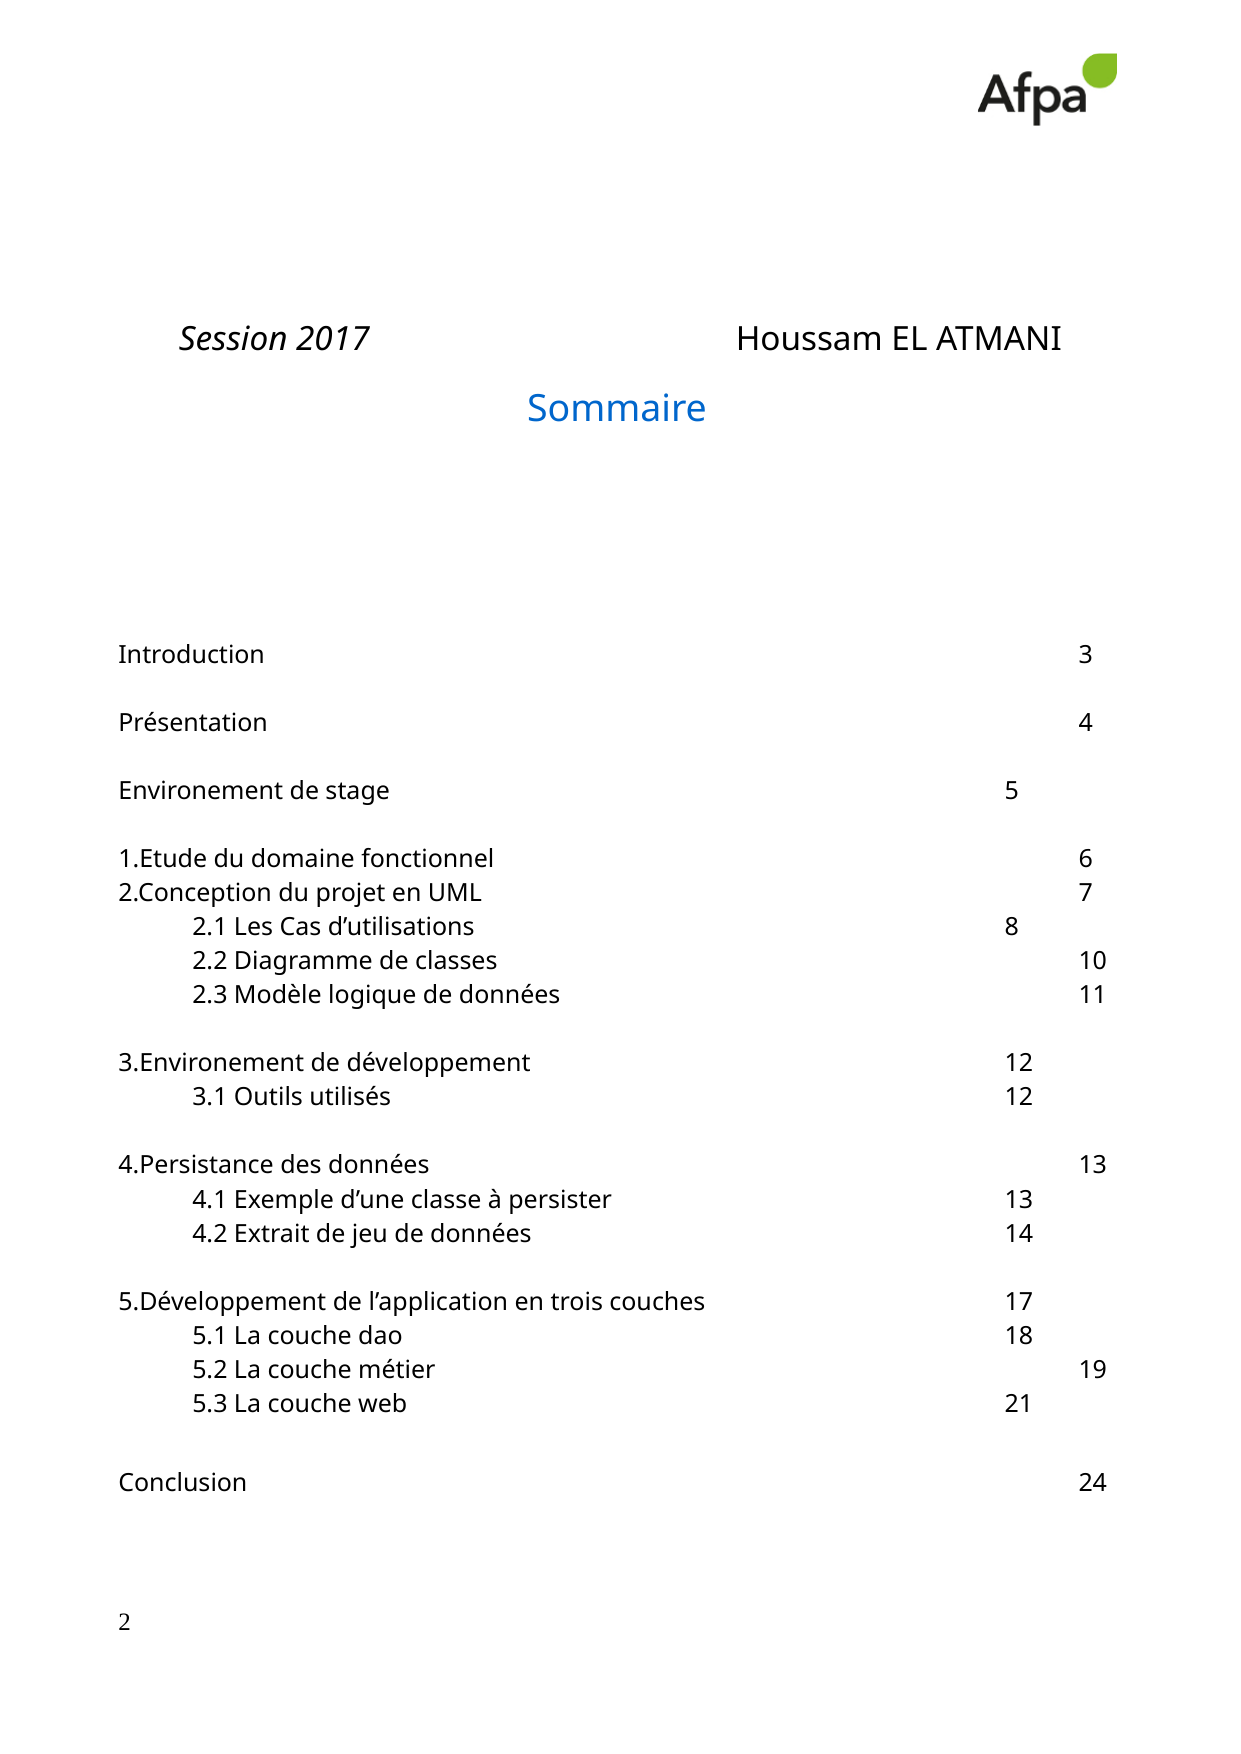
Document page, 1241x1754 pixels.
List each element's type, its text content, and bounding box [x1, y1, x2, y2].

text 1.Etude du domaine fonctionnel 6 [118, 841, 1122, 875]
text 4.1 Exemple d’une classe à persister 13 [118, 1181, 1122, 1215]
text 2.3 Modèle logique de données 11 [118, 977, 1122, 1011]
picture [977, 53, 1117, 126]
text 4.2 Extrait de jeu de données 14 [118, 1215, 1122, 1249]
text 4.Persistance des données 13 [118, 1147, 1122, 1181]
text 5.3 La couche web 21 [118, 1386, 1122, 1420]
text 3.1 Outils utilisés 12 [118, 1079, 1122, 1113]
text Introduction 3 [118, 636, 1122, 670]
text Session 2017 Houssam EL ATMANI [118, 177, 1122, 360]
text 5.Développement de l’application en trois couches 17 [118, 1283, 1122, 1317]
text 5.2 La couche métier 19 [118, 1352, 1122, 1386]
text 5.1 La couche dao 18 [118, 1317, 1122, 1352]
text 3.Environement de développement 12 [118, 1045, 1122, 1079]
text Environement de stage 5 [118, 772, 1122, 807]
text 2.Conception du projet en UML 7 [118, 875, 1122, 909]
text Présentation 4 [118, 704, 1122, 738]
text 2.1 Les Cas d’utilisations 8 [118, 909, 1122, 943]
text 2.2 Diagramme de classes 10 [118, 943, 1122, 977]
text Conclusion 24 [118, 1465, 1122, 1499]
text Sommaire [118, 381, 1122, 432]
